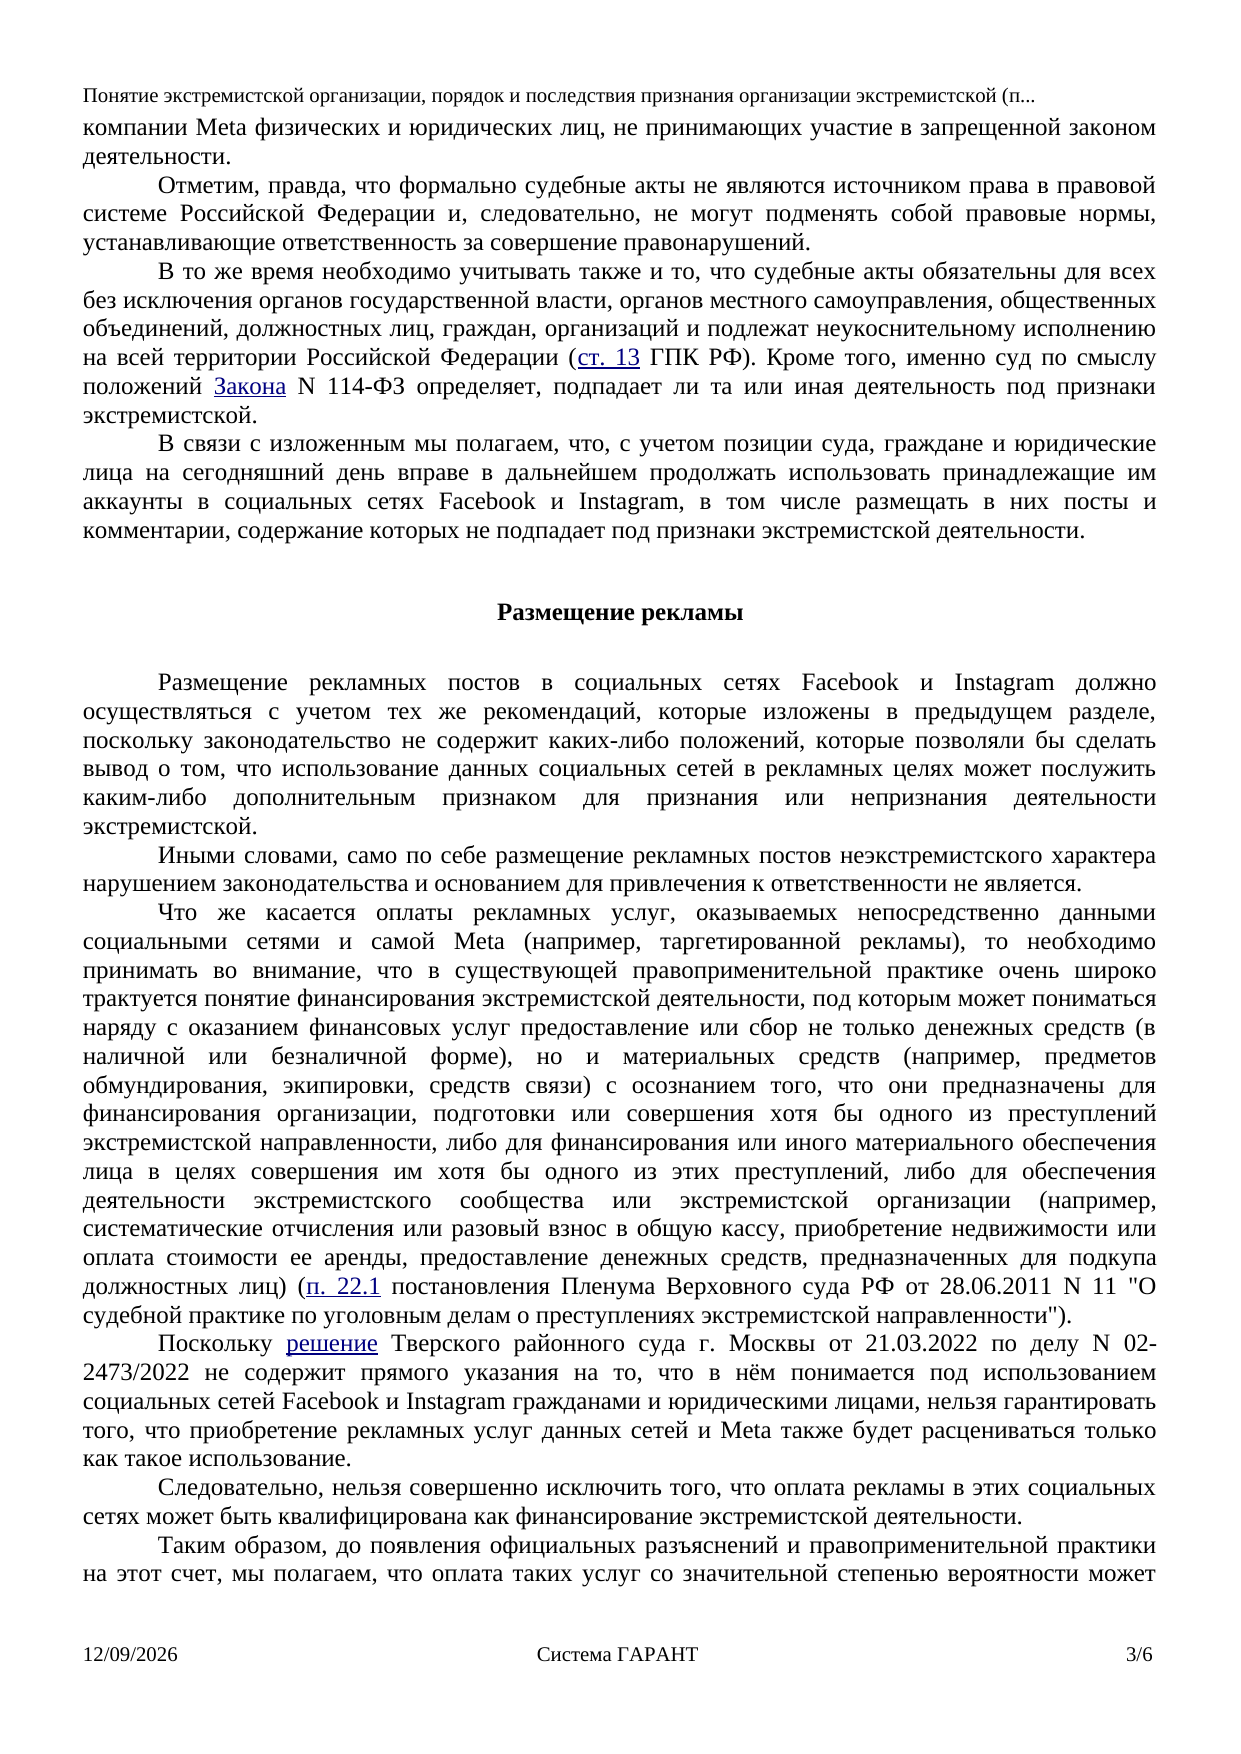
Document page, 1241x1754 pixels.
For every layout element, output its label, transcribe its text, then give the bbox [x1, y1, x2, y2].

text В связи с изложенным мы полагаем, что, с учетом позиции суда, граждане и юридические лица на сегодняшний день вправе в дальнейшем продолжать использовать принадлежащие им аккаунты в социальных сетях Facebook и Instagram, в том числе размещать в них посты и комментарии, содержание которых не подпадает под признаки экстремистской деятельности. [83, 428, 1157, 543]
text В то же время необходимо учитывать также и то, что судебные акты обязательны для всех без исключения органов государственной власти, органов местного самоуправления, общественных объединений, должностных лиц, граждан, организаций и подлежат неукоснительному исполнению на всей территории Российской Федерации (ст. 13 ГПК РФ). Кроме того, именно суд по смыслу положений Закона N 114-ФЗ определяет, подпадает ли та или иная деятельность под признаки экстремистской. [83, 256, 1157, 428]
text компании Meta физических и юридических лиц, не принимающих участие в запрещенной законом деятельности. [83, 112, 1157, 170]
text Что же касается оплаты рекламных услуг, оказываемых непосредственно данными социальными сетями и самой Meta (например, таргетированной рекламы), то необходимо принимать во внимание, что в существующей правоприменительной практике очень широко трактуется понятие финансирования экстремистской деятельности, под которым может пониматься наряду с оказанием финансовых услуг предоставление или сбор не только денежных средств (в наличной или безналичной форме), но и материальных средств (например, предметов обмундирования, экипировки, средств связи) с осознанием того, что они предназначены для финансирования организации, подготовки или совершения хотя бы одного из преступлений экстремистской направленности, либо для финансирования или иного материального обеспечения лица в целях совершения им хотя бы одного из этих преступлений, либо для обеспечения деятельности экстремистского сообщества или экстремистской организации (например, систематические отчисления или разовый взнос в общую кассу, приобретение недвижимости или оплата стоимости ее аренды, предоставление денежных средств, предназначенных для подкупа должностных лиц) (п. 22.1 постановления Пленума Верховного суда РФ от 28.06.2011 N 11 "О судебной практике по уголовным делам о преступлениях экстремистской направленности"). [83, 897, 1157, 1328]
text Размещение рекламных постов в социальных сетях Facebook и Instagram должно осуществляться с учетом тех же рекомендаций, которые изложены в предыдущем разделе, поскольку законодательство не содержит каких-либо положений, которые позволяли бы сделать вывод о том, что использование данных социальных сетей в рекламных целях может послужить каким-либо дополнительным признаком для признания или непризнания деятельности экстремистской. [83, 667, 1157, 840]
subtitle Размещение рекламы [83, 597, 1157, 626]
text Следовательно, нельзя совершенно исключить того, что оплата рекламы в этих социальных сетях может быть квалифицирована как финансирование экстремистской деятельности. [83, 1472, 1157, 1530]
text Таким образом, до появления официальных разъяснений и правоприменительной практики на этот счет, мы полагаем, что оплата таких услуг со значительной степенью вероятности может [83, 1530, 1157, 1587]
text Отметим, правда, что формально судебные акты не являются источником права в правовой системе Российской Федерации и, следовательно, не могут подменять собой правовые нормы, устанавливающие ответственность за совершение правонарушений. [83, 170, 1157, 256]
text Поскольку решение Тверского районного суда г. Москвы от 21.03.2022 по делу N 02-2473/2022 не содержит прямого указания на то, что в нём понимается под использованием социальных сетей Facebook и Instagram гражданами и юридическими лицами, нельзя гарантировать того, что приобретение рекламных услуг данных сетей и Meta также будет расцениваться только как такое использование. [83, 1328, 1157, 1472]
text Иными словами, само по себе размещение рекламных постов неэкстремистского характера нарушением законодательства и основанием для привлечения к ответственности не является. [83, 840, 1157, 897]
